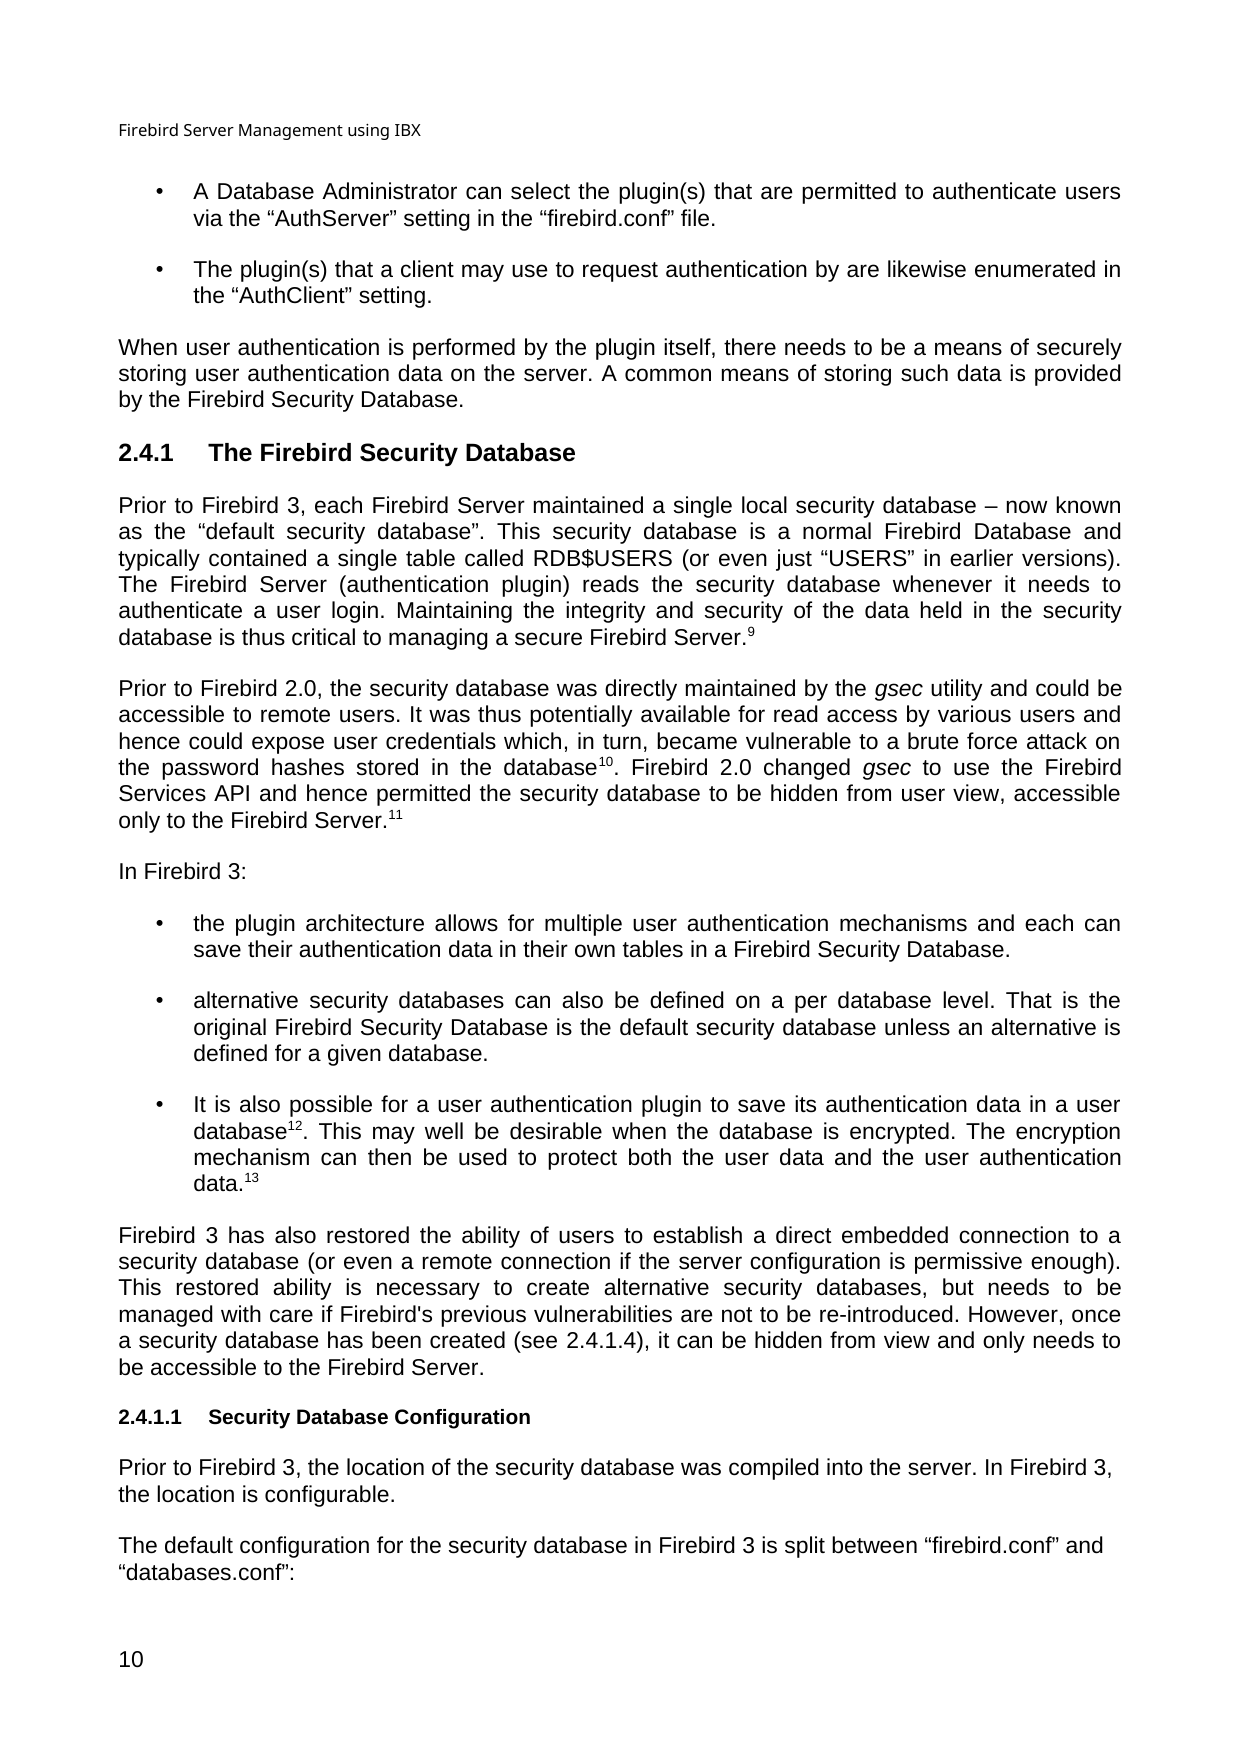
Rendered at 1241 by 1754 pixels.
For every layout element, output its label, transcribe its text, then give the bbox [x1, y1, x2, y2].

subtitle Security Database Configuration [118, 1405, 1122, 1429]
text Prior to Firebird 3, each Firebird Server maintained a single local security database – now known as the “default security database”. This security database is a normal Firebird Database and typically contained a single table called RDB$USERS (or even just “USERS” in earlier versions). The Firebird Server (authentication plugin) reads the security database whenever it needs to authenticate a user login. Maintaining the integrity and security of the data held in the security database is thus critical to managing a secure Firebird Server. [118, 492, 1122, 650]
subtitle The Firebird Security Database [118, 438, 1122, 466]
text Prior to Firebird 2.0, the security database was directly maintained by the gsec utility and could be accessible to remote users. It was thus potentially available for read access by various users and hence could expose user credentials which, in turn, became vulnerable to a brute force attack on the password hashes stored in the database. Firebird 2.0 changed gsec to use the Firebird Services API and hence permitted the security database to be hidden from user view, accessible only to the Firebird Server. [118, 675, 1122, 833]
text When user authentication is performed by the plugin itself, there needs to be a means of securely storing user authentication data on the server. A common means of storing such data is provided by the Firebird Security Database. [118, 333, 1122, 413]
text Prior to Firebird 3, the location of the security database was compiled into the server. In Firebird 3, the location is configurable. [118, 1454, 1122, 1507]
text The default configuration for the security database in Firebird 3 is split between “firebird.conf” and “databases.conf”: [118, 1532, 1122, 1585]
list alternative security databases can also be defined on a per database level. That is the original Firebird Security Database is the default security database unless an alternative is defined for a given database. [156, 987, 1122, 1066]
list The plugin(s) that a client may use to request authentication by are likewise enumerated in the “AuthClient” setting. [156, 256, 1122, 308]
list It is also possible for a user authentication plugin to save its authentication data in a user database. This may well be desirable when the database is encrypted. The encryption mechanism can then be used to protect both the user data and the user authentication data. [156, 1091, 1122, 1197]
text In Firebird 3: [118, 858, 1122, 884]
list A Database Administrator can select the plugin(s) that are permitted to authenticate users via the “AuthServer” setting in the “firebird.conf” file. [156, 178, 1122, 231]
list the plugin architecture allows for multiple user authentication mechanisms and each can save their authentication data in their own tables in a Firebird Security Database. [156, 909, 1122, 962]
text Firebird 3 has also restored the ability of users to establish a direct embedded connection to a security database (or even a remote connection if the server configuration is permissive enough). This restored ability is necessary to create alternative security databases, but needs to be managed with care if Firebird's previous vulnerabilities are not to be re-introduced. However, once a security database has been created (see 2.4.1.4), it can be hidden from view and only needs to be accessible to the Firebird Server. [118, 1222, 1122, 1380]
